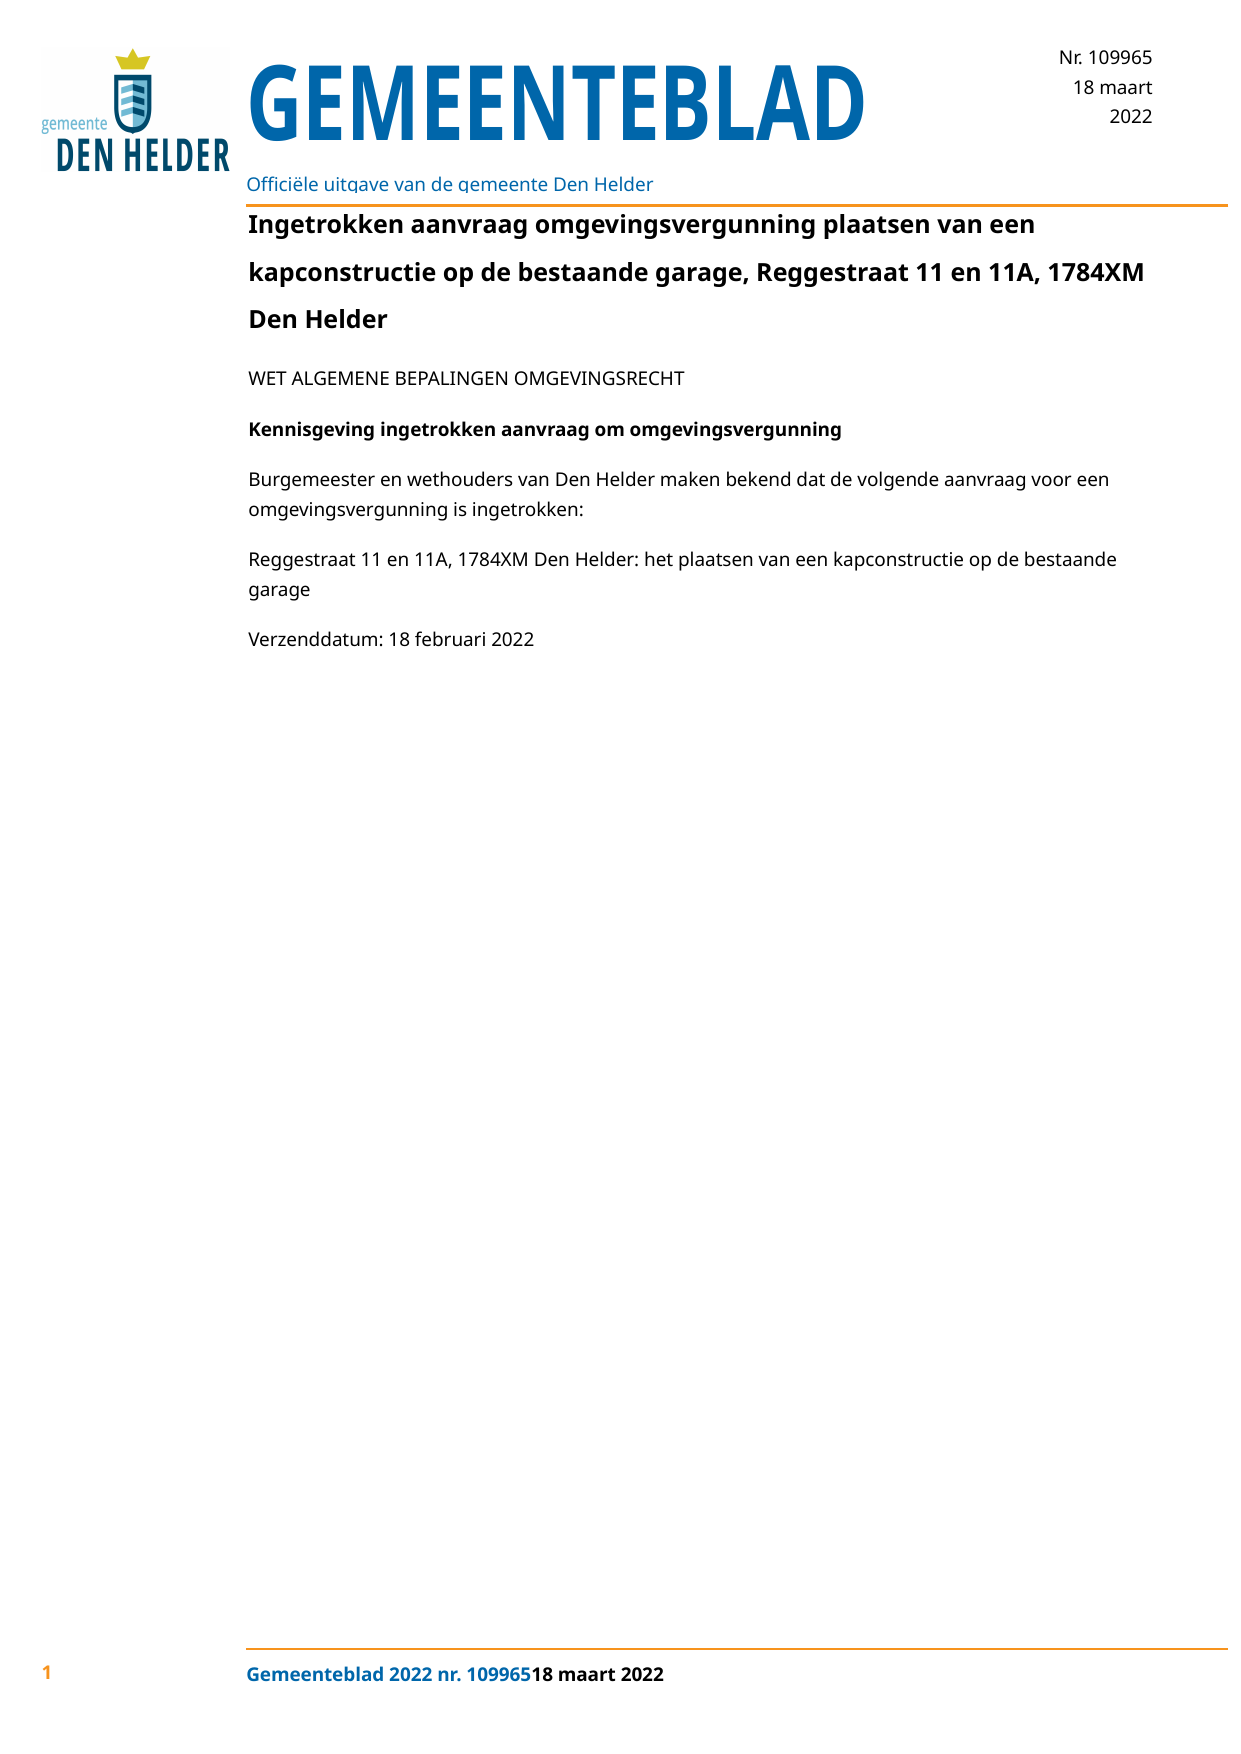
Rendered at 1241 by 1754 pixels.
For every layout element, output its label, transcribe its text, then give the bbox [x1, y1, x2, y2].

picture [182, 144, 187, 165]
picture [220, 160, 224, 172]
text Reggestraat 11 en 11A, 1784XM Den Helder: het plaatsen van een kapconstructie op de bestaande garage [248, 546, 1152, 602]
text Burgemeester en wethouders van Den Helder maken bekend dat de volgende aanvraag voor een omgevingsvergunning is ingetrokken: [248, 466, 1152, 522]
picture [41, 47, 231, 172]
picture [100, 154, 106, 172]
text Kennisgeving ingetrokken aanvraag om omgevingsvergunning [248, 416, 1152, 442]
picture [63, 144, 68, 165]
text Verzenddatum: 18 februari 2022 [248, 626, 1152, 652]
text WET ALGEMENE BEPALINGEN OMGEVINGSRECHT [248, 366, 1152, 391]
text Ingetrokken aanvraag omgevingsvergunning plaatsen van een kapconstructie op de bestaande garage, Reggestraat 11 en 11A, 1784XM Den Helder [248, 207, 1152, 336]
picture [130, 157, 135, 172]
